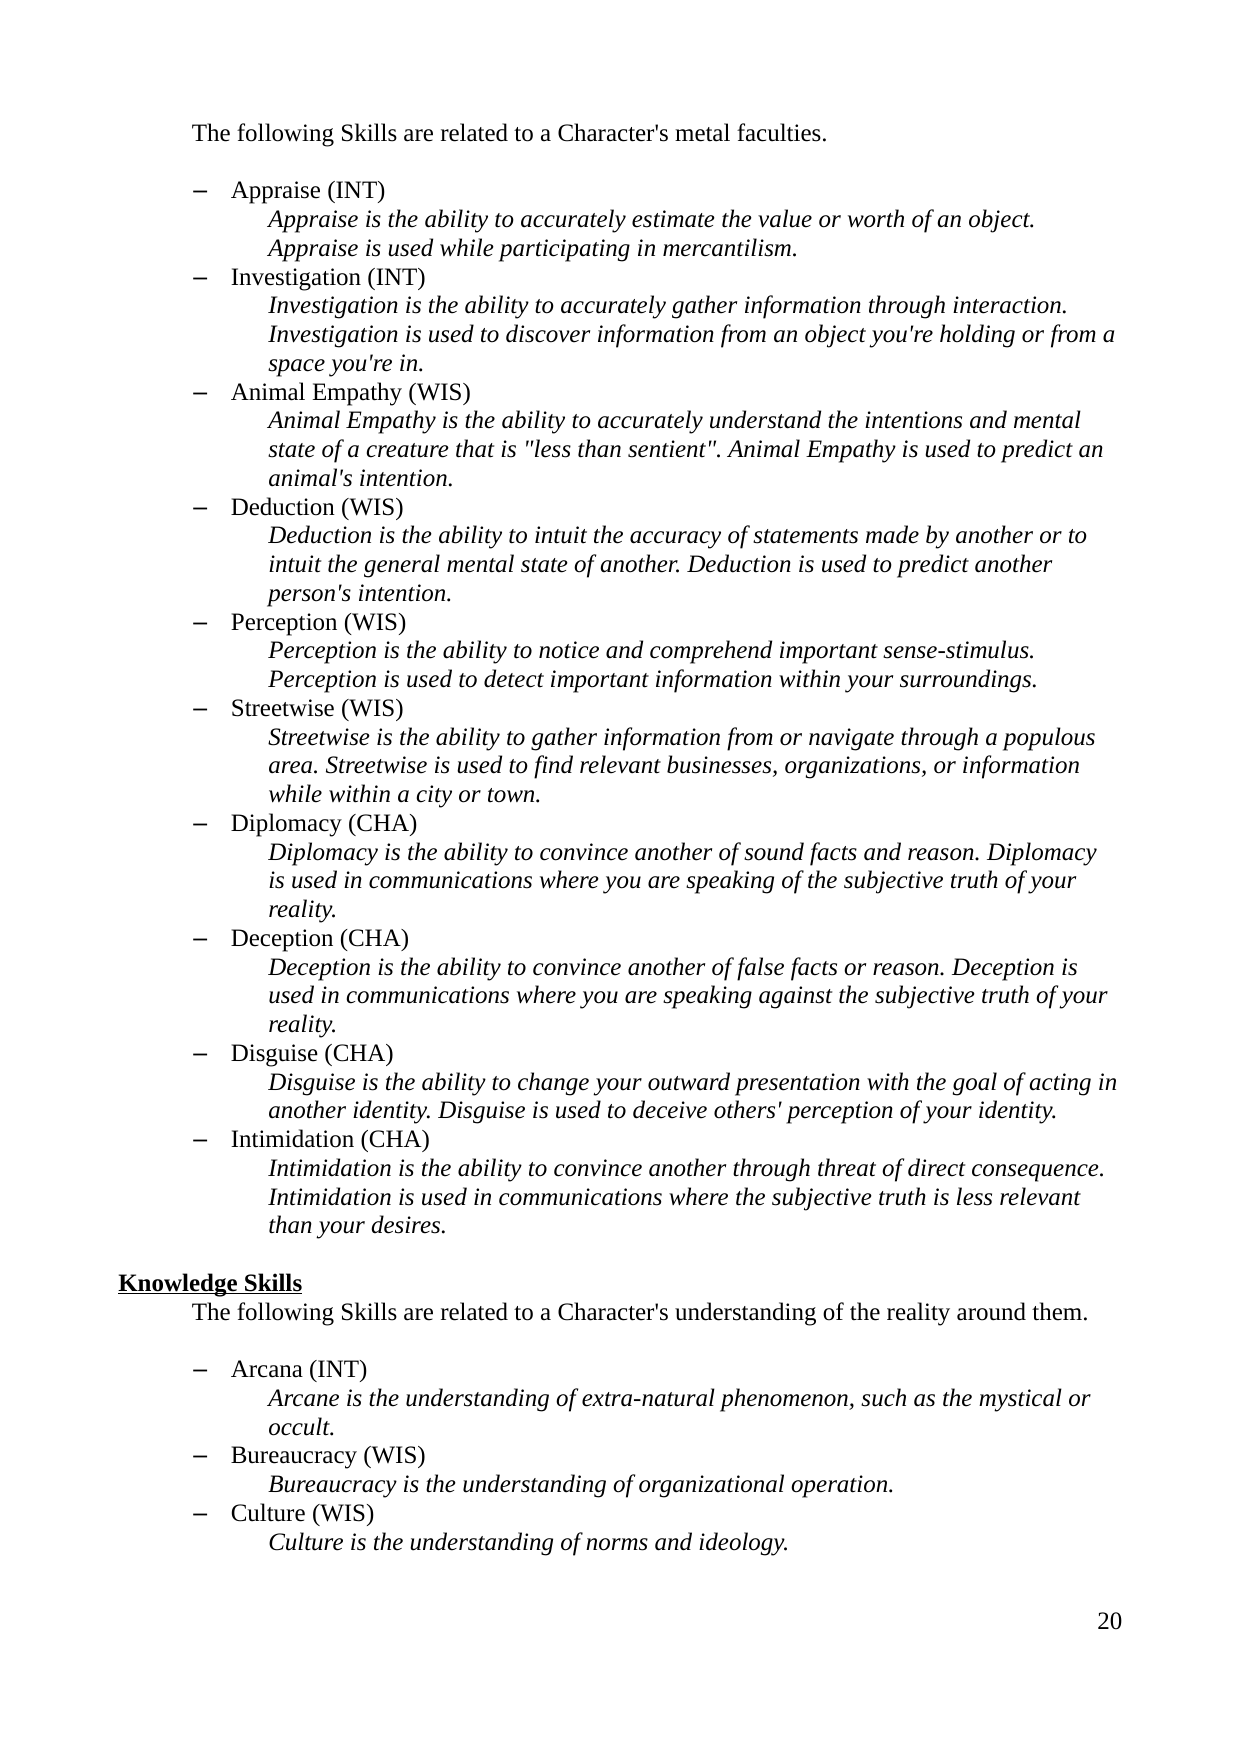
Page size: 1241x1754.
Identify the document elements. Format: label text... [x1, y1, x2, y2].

list Streetwise (WIS) [193, 693, 1122, 722]
list Deduction is the ability to intuit the accuracy of statements made by another or to intuit the general mental state of another. Deduction is used to predict another person's intention. [231, 521, 1122, 607]
list Culture is the understanding of norms and ideology. [231, 1527, 1122, 1556]
list Perception (WIS) [193, 607, 1122, 636]
list Diplomacy (CHA) [193, 808, 1122, 837]
list Intimidation is the ability to convince another through threat of direct consequence. Intimidation is used in communications where the subjective truth is less relevant than your desires. [231, 1153, 1122, 1239]
list Arcane is the understanding of extra-natural phenomenon, such as the mystical or occult. [231, 1383, 1122, 1441]
list Animal Empathy is the ability to accurately understand the intentions and mental state of a creature that is "less than sentient". Animal Empathy is used to predict an animal's intention. [231, 406, 1122, 492]
list Disguise (CHA) [193, 1038, 1122, 1067]
text The following Skills are related to a Character's metal faculties. [118, 118, 1122, 147]
text Knowledge Skills [118, 1268, 1122, 1297]
list Deception is the ability to convince another of false facts or reason. Deception is used in communications where you are speaking against the subjective truth of your reality. [231, 952, 1122, 1038]
list Arcana (INT) [193, 1354, 1122, 1383]
list Deception (CHA) [193, 923, 1122, 952]
list Culture (WIS) [193, 1498, 1122, 1527]
list Appraise (INT) [193, 176, 1122, 204]
list Bureaucracy is the understanding of organizational operation. [231, 1469, 1122, 1498]
text The following Skills are related to a Character's understanding of the reality around them. [118, 1297, 1122, 1326]
list Appraise is the ability to accurately estimate the value or worth of an object. Appraise is used while participating in mercantilism. [231, 204, 1122, 262]
list Investigation is the ability to accurately gather information through interaction. Investigation is used to discover information from an object you're holding or from a space you're in. [231, 291, 1122, 377]
list Intimidation (CHA) [193, 1124, 1122, 1153]
list Perception is the ability to notice and comprehend important sense-stimulus. Perception is used to detect important information within your surroundings. [231, 636, 1122, 693]
list Deduction (WIS) [193, 492, 1122, 521]
list Disguise is the ability to change your outward presentation with the goal of acting in another identity. Disguise is used to deceive others' perception of your identity. [231, 1067, 1122, 1124]
list Diplomacy is the ability to convince another of sound facts and reason. Diplomacy is used in communications where you are speaking of the subjective truth of your reality. [231, 837, 1122, 923]
list Bureaucracy (WIS) [193, 1441, 1122, 1469]
list Animal Empathy (WIS) [193, 377, 1122, 406]
list Streetwise is the ability to gather information from or navigate through a populous area. Streetwise is used to find relevant businesses, organizations, or information while within a city or town. [231, 722, 1122, 808]
list Investigation (INT) [193, 262, 1122, 291]
